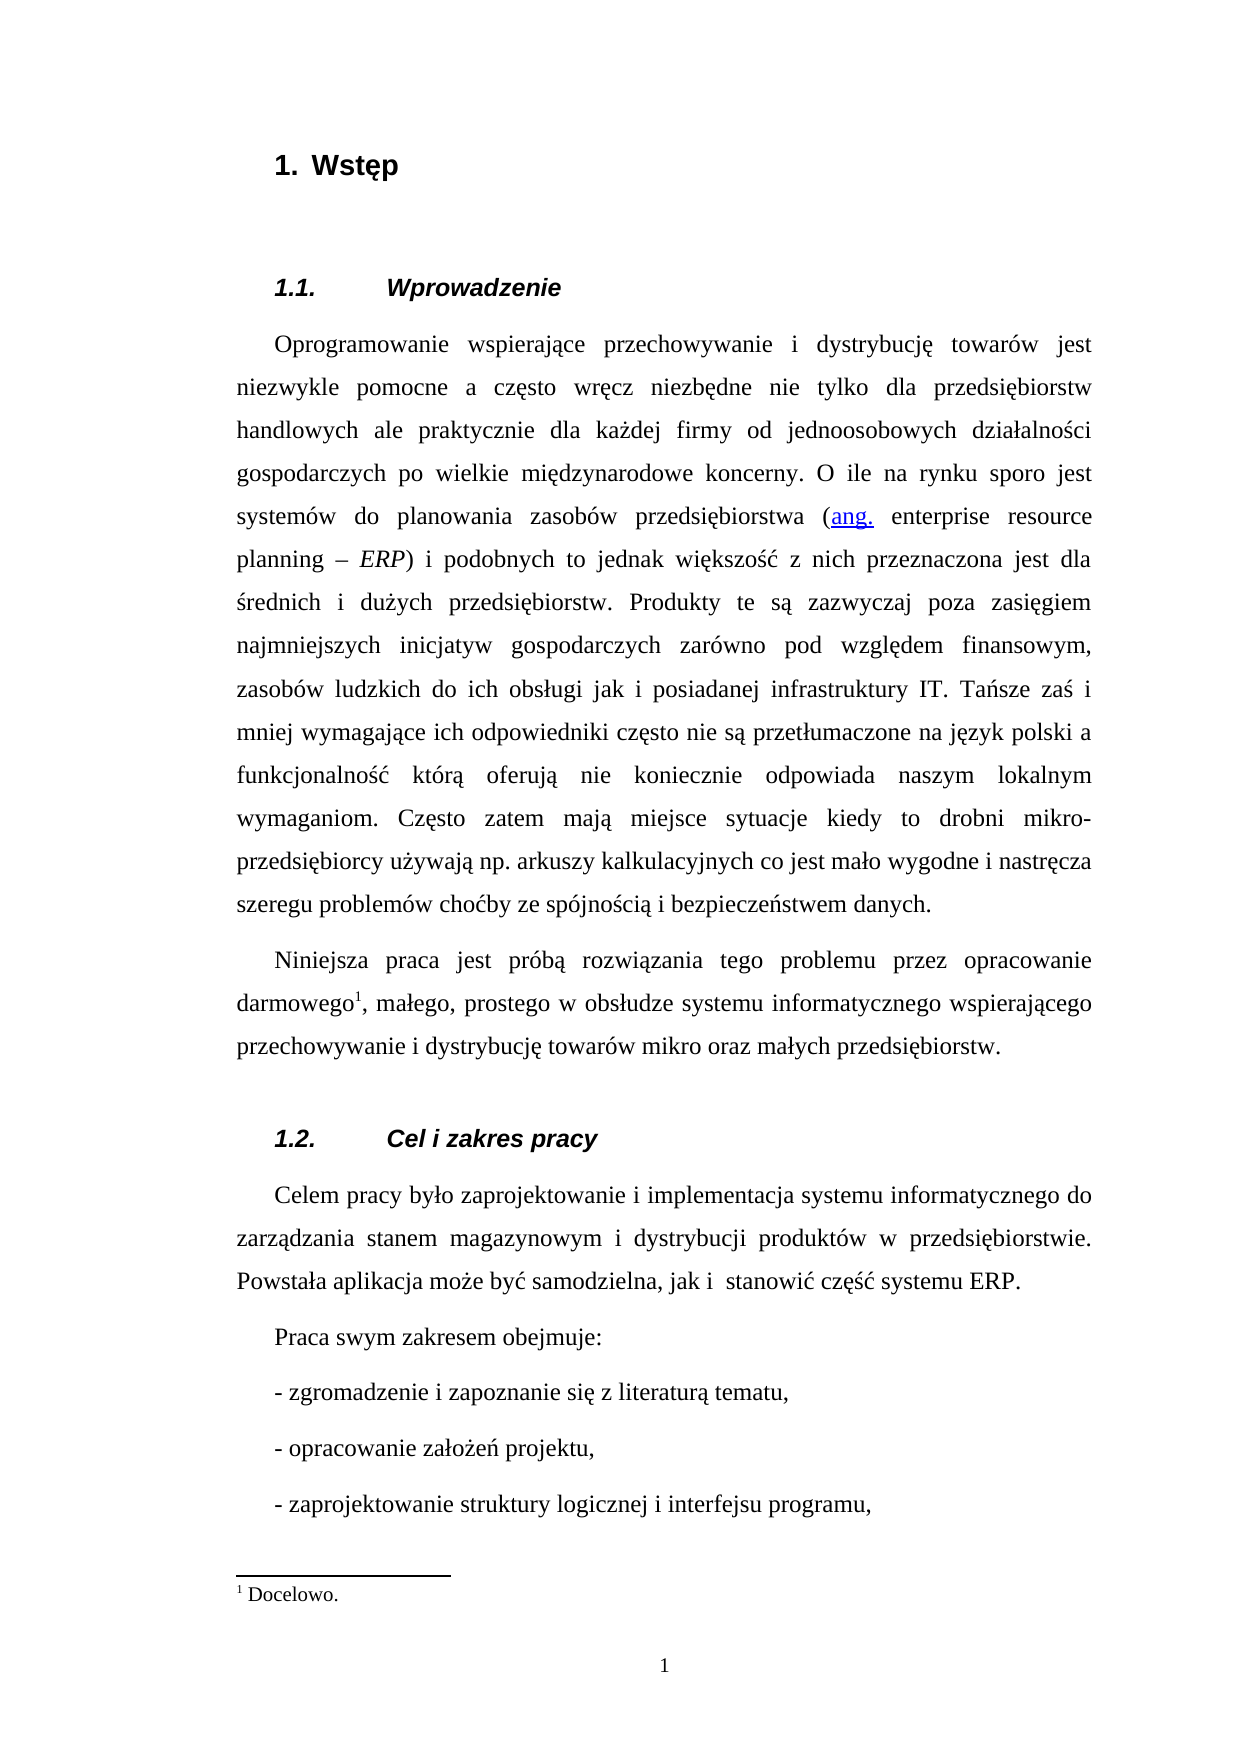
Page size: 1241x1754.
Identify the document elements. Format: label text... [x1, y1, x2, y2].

text - opracowanie założeń projektu, [236, 1433, 1092, 1462]
subtitle Wprowadzenie [236, 273, 1092, 302]
text Celem pracy było zaprojektowanie i implementacja systemu informatycznego do zarządzania stanem magazynowym i dystrybucji produktów w przedsiębiorstwie. Powstała aplikacja może być samodzielna, jak i stanowić część systemu ERP. [236, 1180, 1092, 1295]
text Praca swym zakresem obejmuje: [236, 1322, 1092, 1351]
subtitle Cel i zakres pracy [236, 1124, 1092, 1153]
subtitle Wstęp [236, 148, 1092, 181]
text - zaprojektowanie struktury logicznej i interfejsu programu, [236, 1489, 1092, 1517]
text - zgromadzenie i zapoznanie się z literaturą tematu, [236, 1377, 1092, 1406]
text Oprogramowanie wspierające przechowywanie i dystrybucję towarów jest niezwykle pomocne a często wręcz niezbędne nie tylko dla przedsiębiorstw handlowych ale praktycznie dla każdej firmy od jednoosobowych działalności gospodarczych po wielkie międzynarodowe koncerny. O ile na rynku sporo jest systemów do planowania zasobów przedsiębiorstwa (ang. enterprise resource planning – ERP) i podobnych to jednak większość z nich przeznaczona jest dla średnich i dużych przedsiębiorstw. Produkty te są zazwyczaj poza zasięgiem najmniejszych inicjatyw gospodarczych zarówno pod względem finansowym, zasobów ludzkich do ich obsługi jak i posiadanej infrastruktury IT. Tańsze zaś i mniej wymagające ich odpowiedniki często nie są przetłumaczone na język polski a funkcjonalność którą oferują nie koniecznie odpowiada naszym lokalnym wymaganiom. Często zatem mają miejsce sytuacje kiedy to drobni mikro-przedsiębiorcy używają np. arkuszy kalkulacyjnych co jest mało wygodne i nastręcza szeregu problemów choćby ze spójnością i bezpieczeństwem danych. [236, 329, 1092, 918]
text Niniejsza praca jest próbą rozwiązania tego problemu przez opracowanie darmowego, małego, prostego w obsłudze systemu informatycznego wspierającego przechowywanie i dystrybucję towarów mikro oraz małych przedsiębiorstw. [236, 945, 1092, 1060]
text Docelowo. [236, 1582, 1092, 1606]
